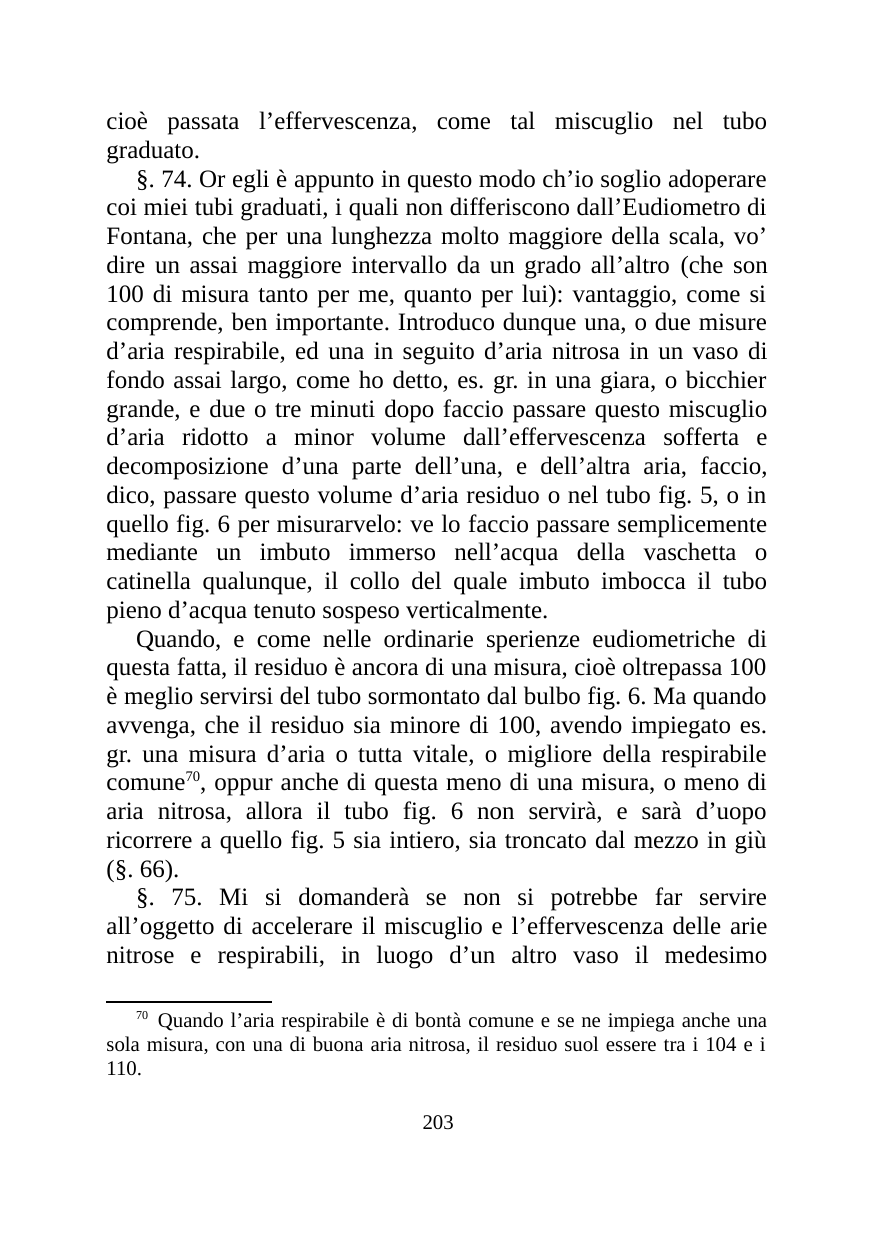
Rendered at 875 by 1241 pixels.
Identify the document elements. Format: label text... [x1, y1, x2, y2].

text §. 74. Or egli è appunto in questo modo ch’io soglio adoperare coi miei tubi graduati, i quali non differiscono dall’Eudiometro di Fontana, che per una lunghezza molto maggiore della scala, vo’ dire un assai maggiore intervallo da un grado all’altro (che son 100 di misura tanto per me, quanto per lui): vantaggio, come si comprende, ben importante. Introduco dunque una, o due misure d’aria respirabile, ed una in seguito d’aria nitrosa in un vaso di fondo assai largo, come ho detto, es. gr. in una giara, o bicchier grande, e due o tre minuti dopo faccio passare questo miscuglio d’aria ridotto a minor volume dall’effervescenza sofferta e decomposizione d’una parte dell’una, e dell’altra aria, faccio, dico, passare questo volume d’aria residuo o nel tubo fig. 5, o in quello fig. 6 per misurarvelo: ve lo faccio passare semplicemente mediante un imbuto immerso nell’acqua della vaschetta o catinella qualunque, il collo del quale imbuto imbocca il tubo pieno d’acqua tenuto sospeso verticalmente. [106, 164, 768, 624]
list Quando l’aria respirabile è di bontà comune e se ne impiega anche una sola misura, con una di buona aria nitrosa, il residuo suol essere tra i 104 e i 110. [106, 1008, 768, 1080]
text Quando, e come nelle ordinarie sperienze eudiometriche di questa fatta, il residuo è ancora di una misura, cioè oltrepassa 100 è meglio servirsi del tubo sormontato dal bulbo fig. 6. Ma quando avvenga, che il residuo sia minore di 100, avendo impiegato es. gr. una misura d’aria o tutta vitale, o migliore della respirabile comune, oppur anche di questa meno di una misura, o meno di aria nitrosa, allora il tubo fig. 6 non servirà, e sarà d’uopo ricorrere a quello fig. 5 sia intiero, sia troncato dal mezzo in giù (§. 66). [106, 624, 768, 882]
text cioè passata l’effervescenza, come tal miscuglio nel tubo graduato. [106, 106, 768, 164]
text §. 75. Mi si domanderà se non si potrebbe far servire all’oggetto di accelerare il miscuglio e l’effervescenza delle arie nitrose e respirabili, in luogo d’un altro vaso il medesimo [106, 882, 768, 969]
